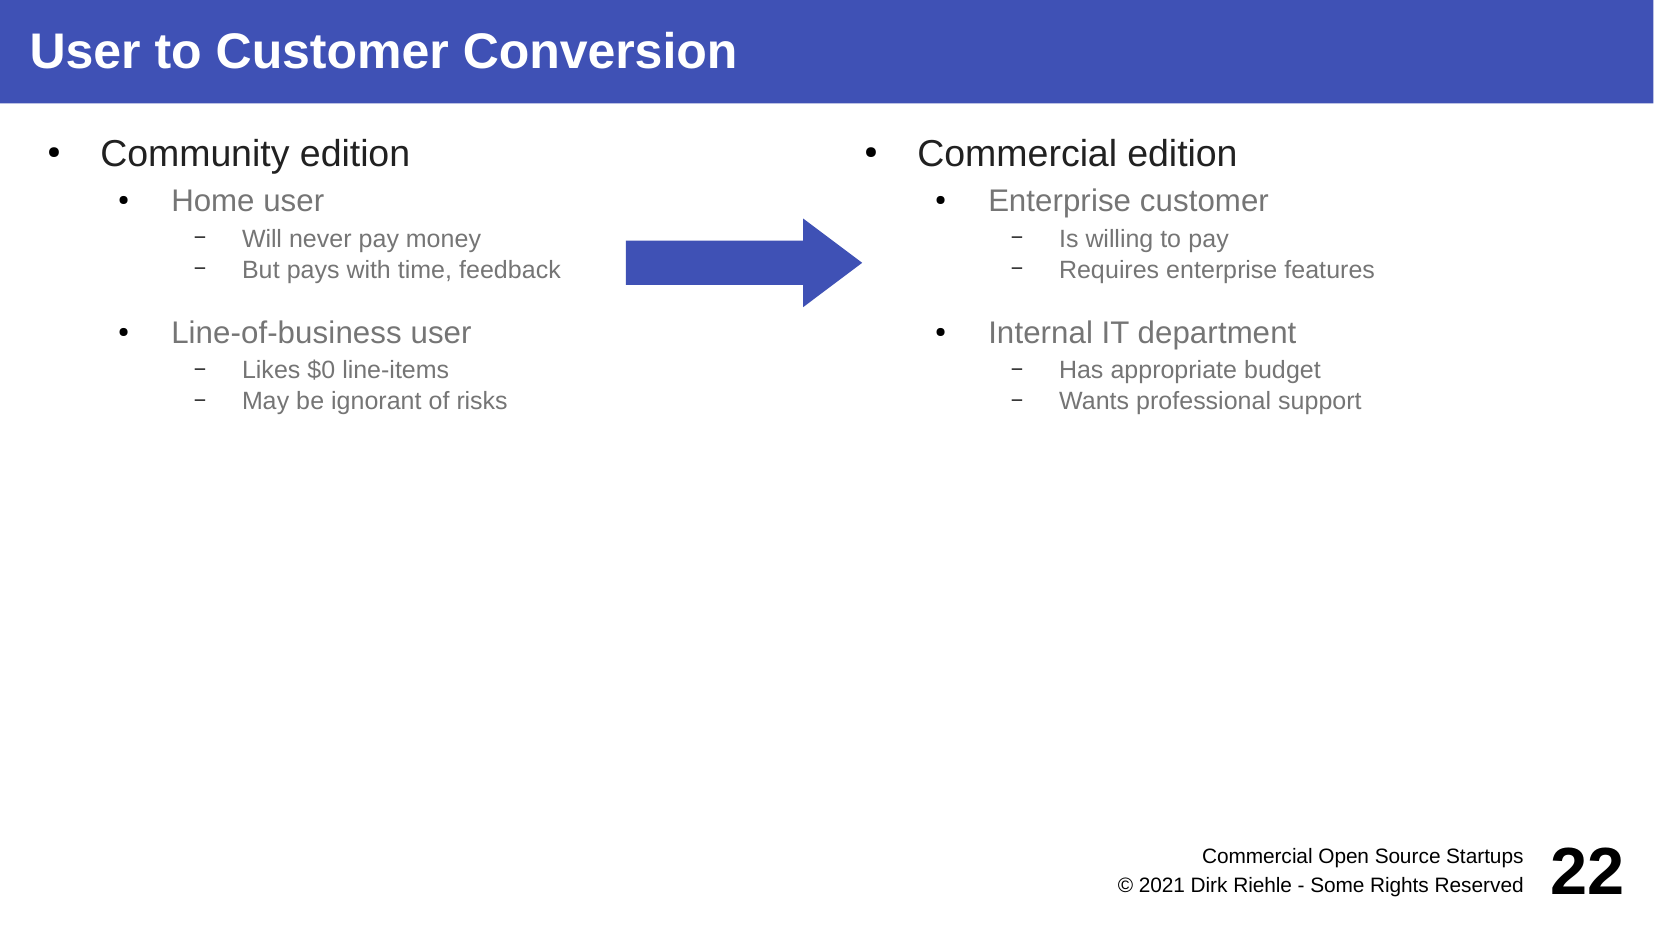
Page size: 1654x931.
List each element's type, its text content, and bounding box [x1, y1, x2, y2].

list Community edition Home user Will never pay money But pays with time, feedback Line-of-business user Likes $0 line-items May be ignorant of risks [29, 132, 846, 813]
title User to Customer Conversion [0, 0, 1654, 104]
list Commercial edition Enterprise customer Is willing to pay Requires enterprise features Internal IT department Has appropriate budget Wants professional support [846, 132, 1625, 813]
